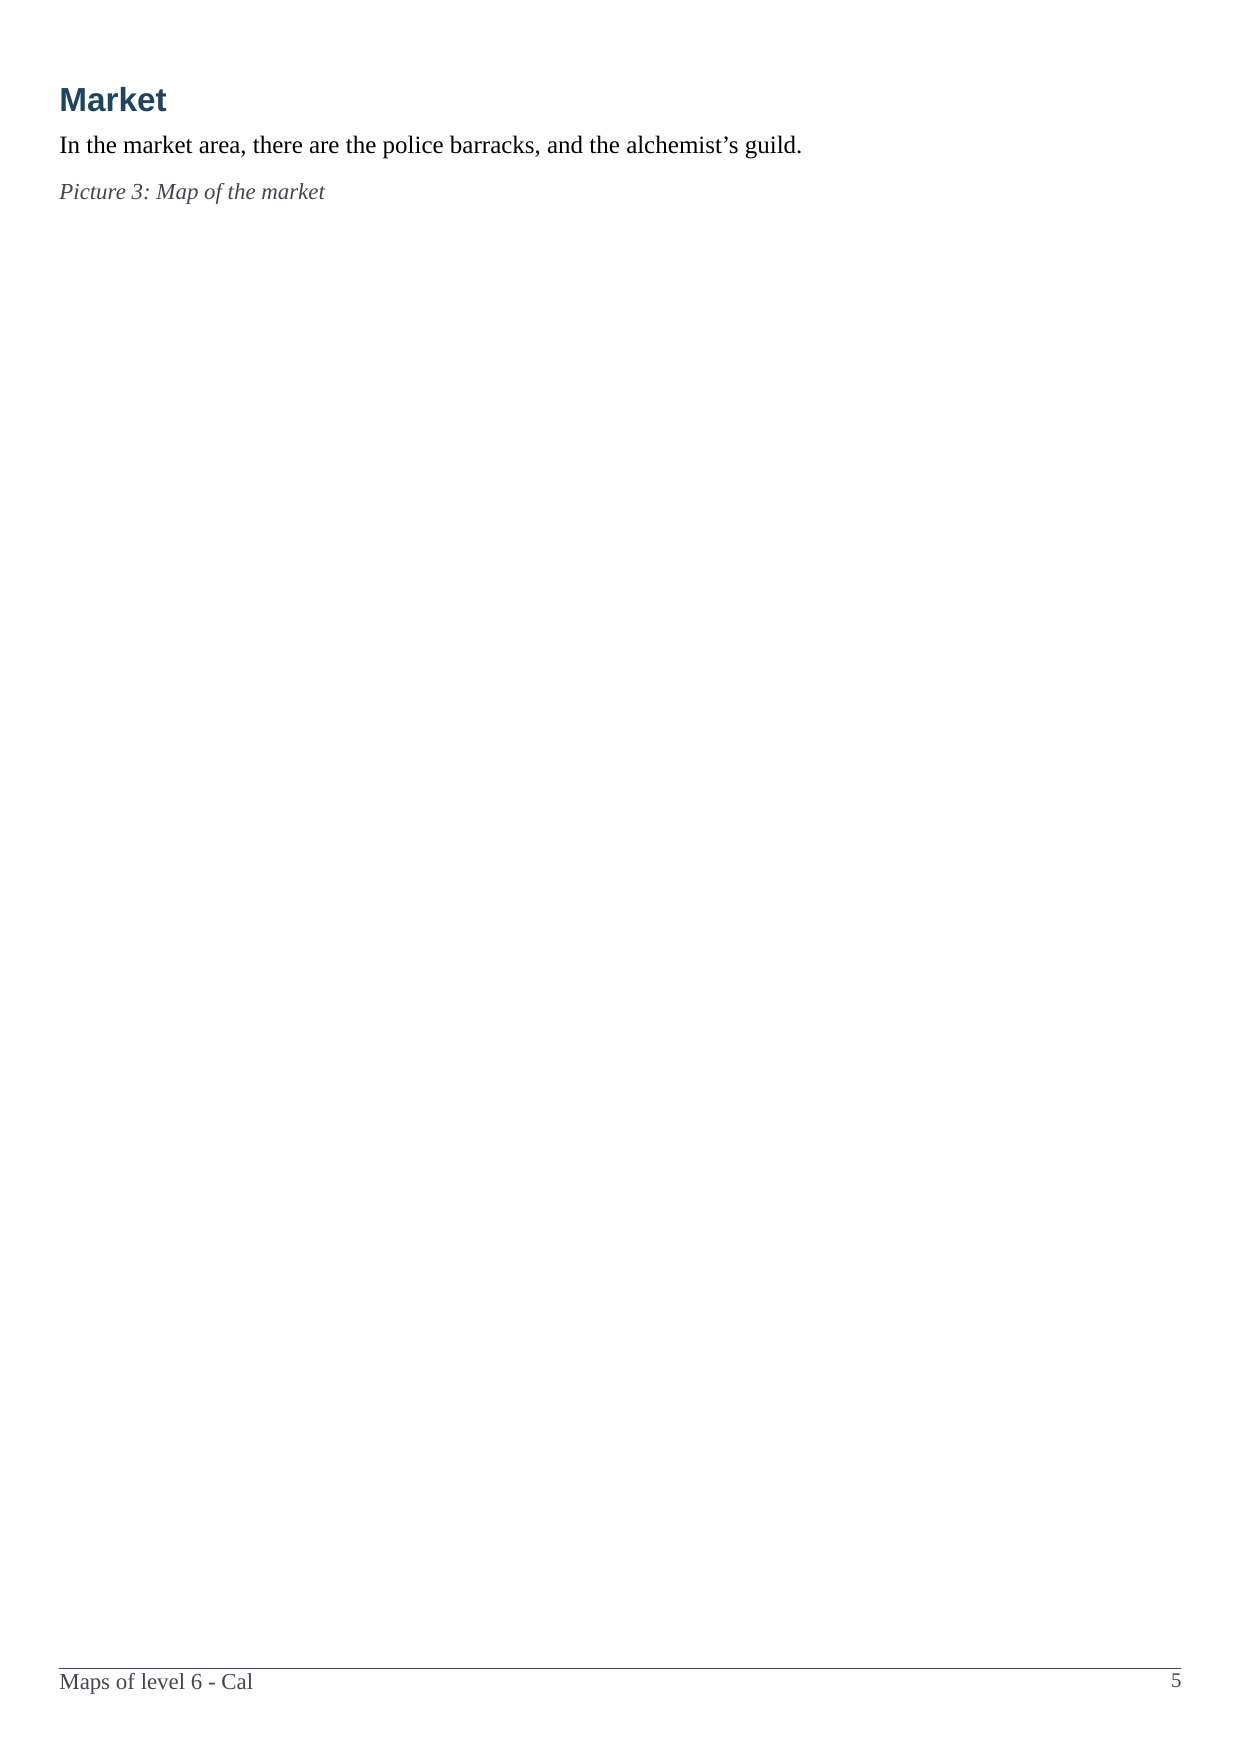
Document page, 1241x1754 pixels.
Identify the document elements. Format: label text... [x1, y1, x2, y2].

text In the market area, there are the police barracks, and the alchemist’s guild. [59, 131, 1181, 159]
text Picture 3: Map of the market [59, 178, 1181, 204]
subtitle Market [59, 80, 1181, 118]
